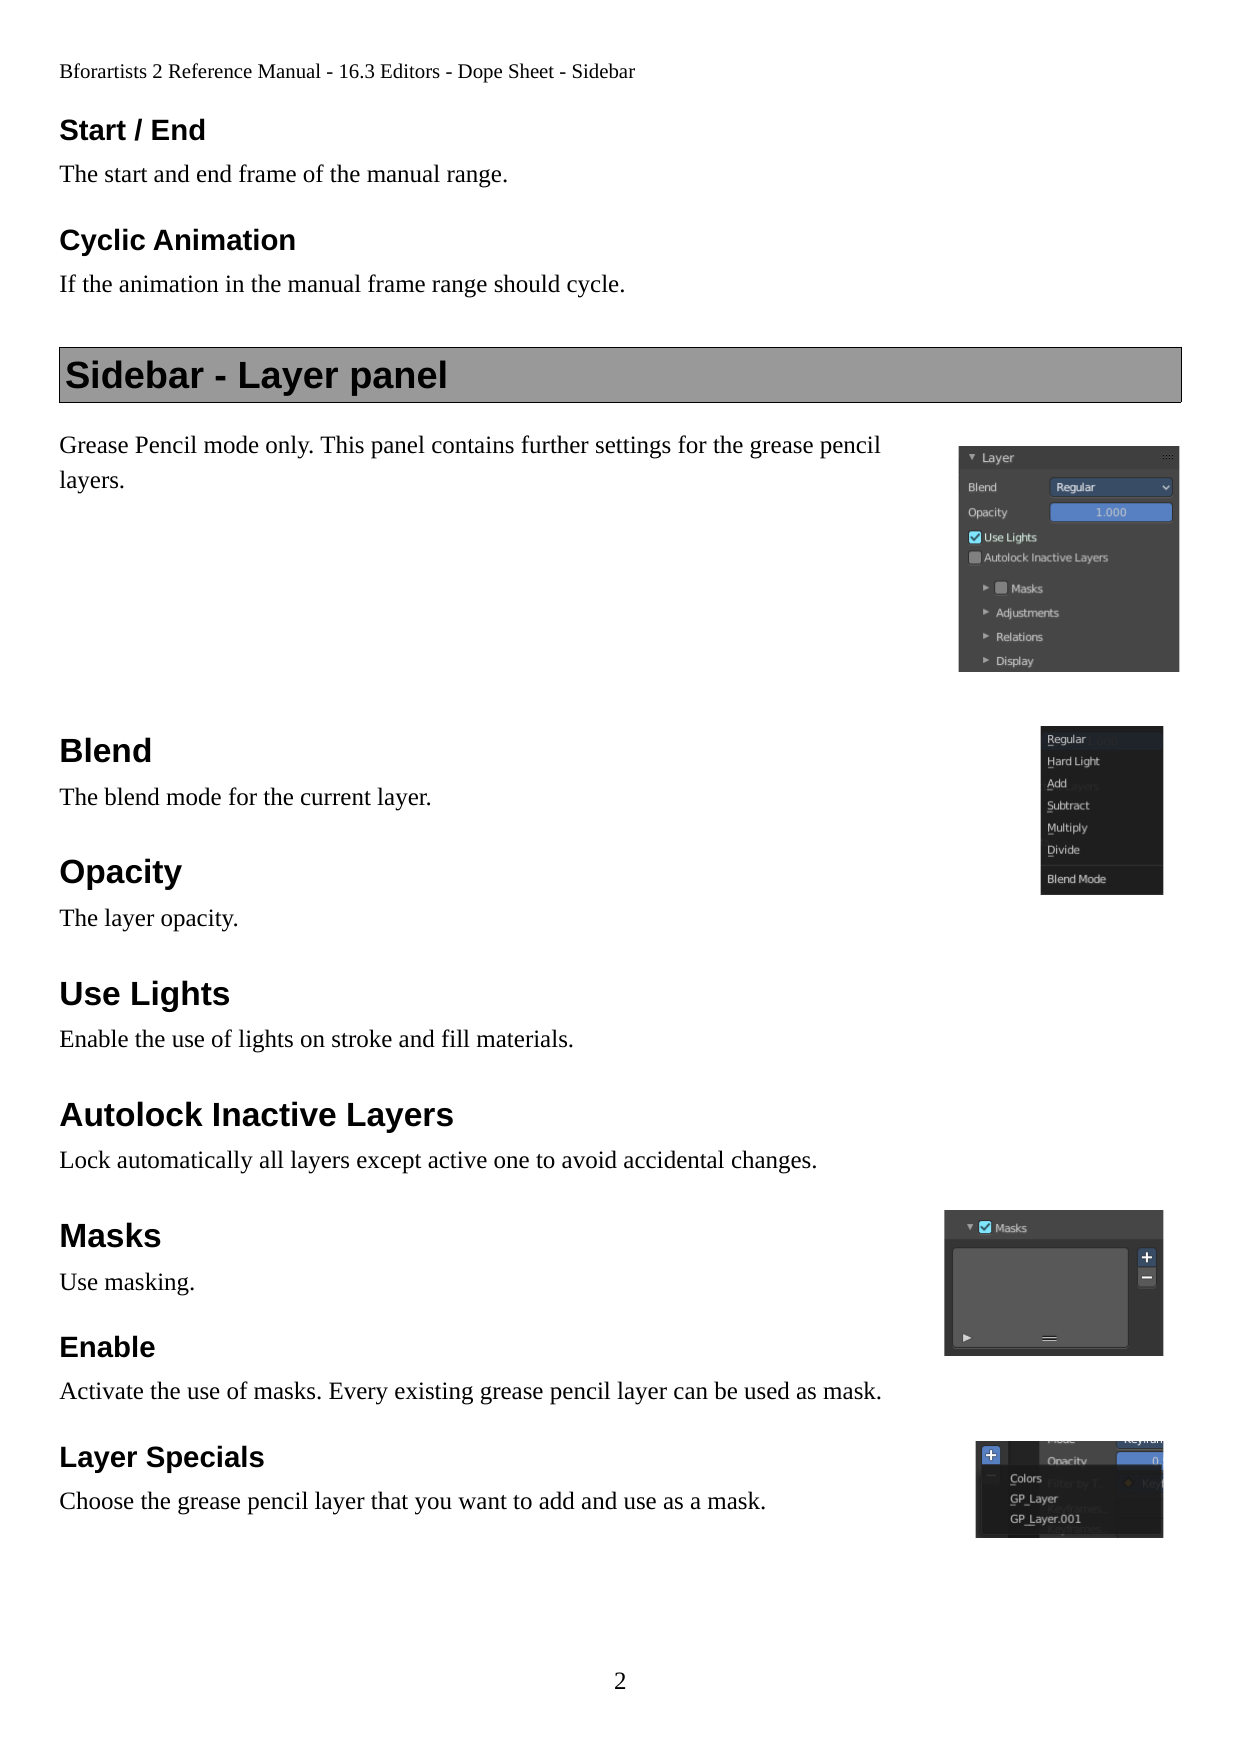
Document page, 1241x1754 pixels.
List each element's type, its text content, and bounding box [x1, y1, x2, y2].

picture [944, 1210, 1164, 1356]
table_header Sidebar - Layer panel [60, 348, 1181, 402]
text Grease Pencil mode only. This panel contains further settings for the grease pencil layers. [59, 431, 1181, 494]
text The blend mode for the current layer. [59, 782, 1040, 811]
subtitle Masks [59, 1215, 944, 1254]
subtitle Cyclic Animation [59, 222, 1181, 256]
subtitle Autolock Inactive Layers [59, 1094, 1181, 1133]
picture [1040, 726, 1164, 895]
subtitle Opacity [59, 852, 1040, 891]
subtitle Start / End [59, 113, 1181, 146]
subtitle Enable [59, 1330, 1181, 1364]
text Activate the use of masks. Every existing grease pencil layer can be used as mask. [59, 1376, 1181, 1405]
subtitle [1164, 731, 1181, 770]
text Lock automatically all layers except active one to avoid accidental changes. [59, 1146, 1181, 1174]
text Use masking. [59, 1267, 944, 1295]
subtitle Layer Specials [59, 1440, 1181, 1474]
subtitle Use Lights [59, 973, 1181, 1012]
picture [958, 446, 1180, 672]
text If the animation in the manual frame range should cycle. [59, 269, 1181, 297]
text The layer opacity. [59, 903, 1181, 932]
subtitle Blend [59, 731, 1040, 770]
text Enable the use of lights on stroke and fill materials. [59, 1024, 1181, 1053]
subtitle [1164, 1215, 1181, 1254]
subtitle [1164, 852, 1181, 891]
picture [975, 1441, 1164, 1538]
text [1164, 1267, 1181, 1295]
text Choose the grease pencil layer that you want to add and use as a mask. [59, 1486, 975, 1515]
text The start and end frame of the manual range. [59, 159, 1181, 188]
